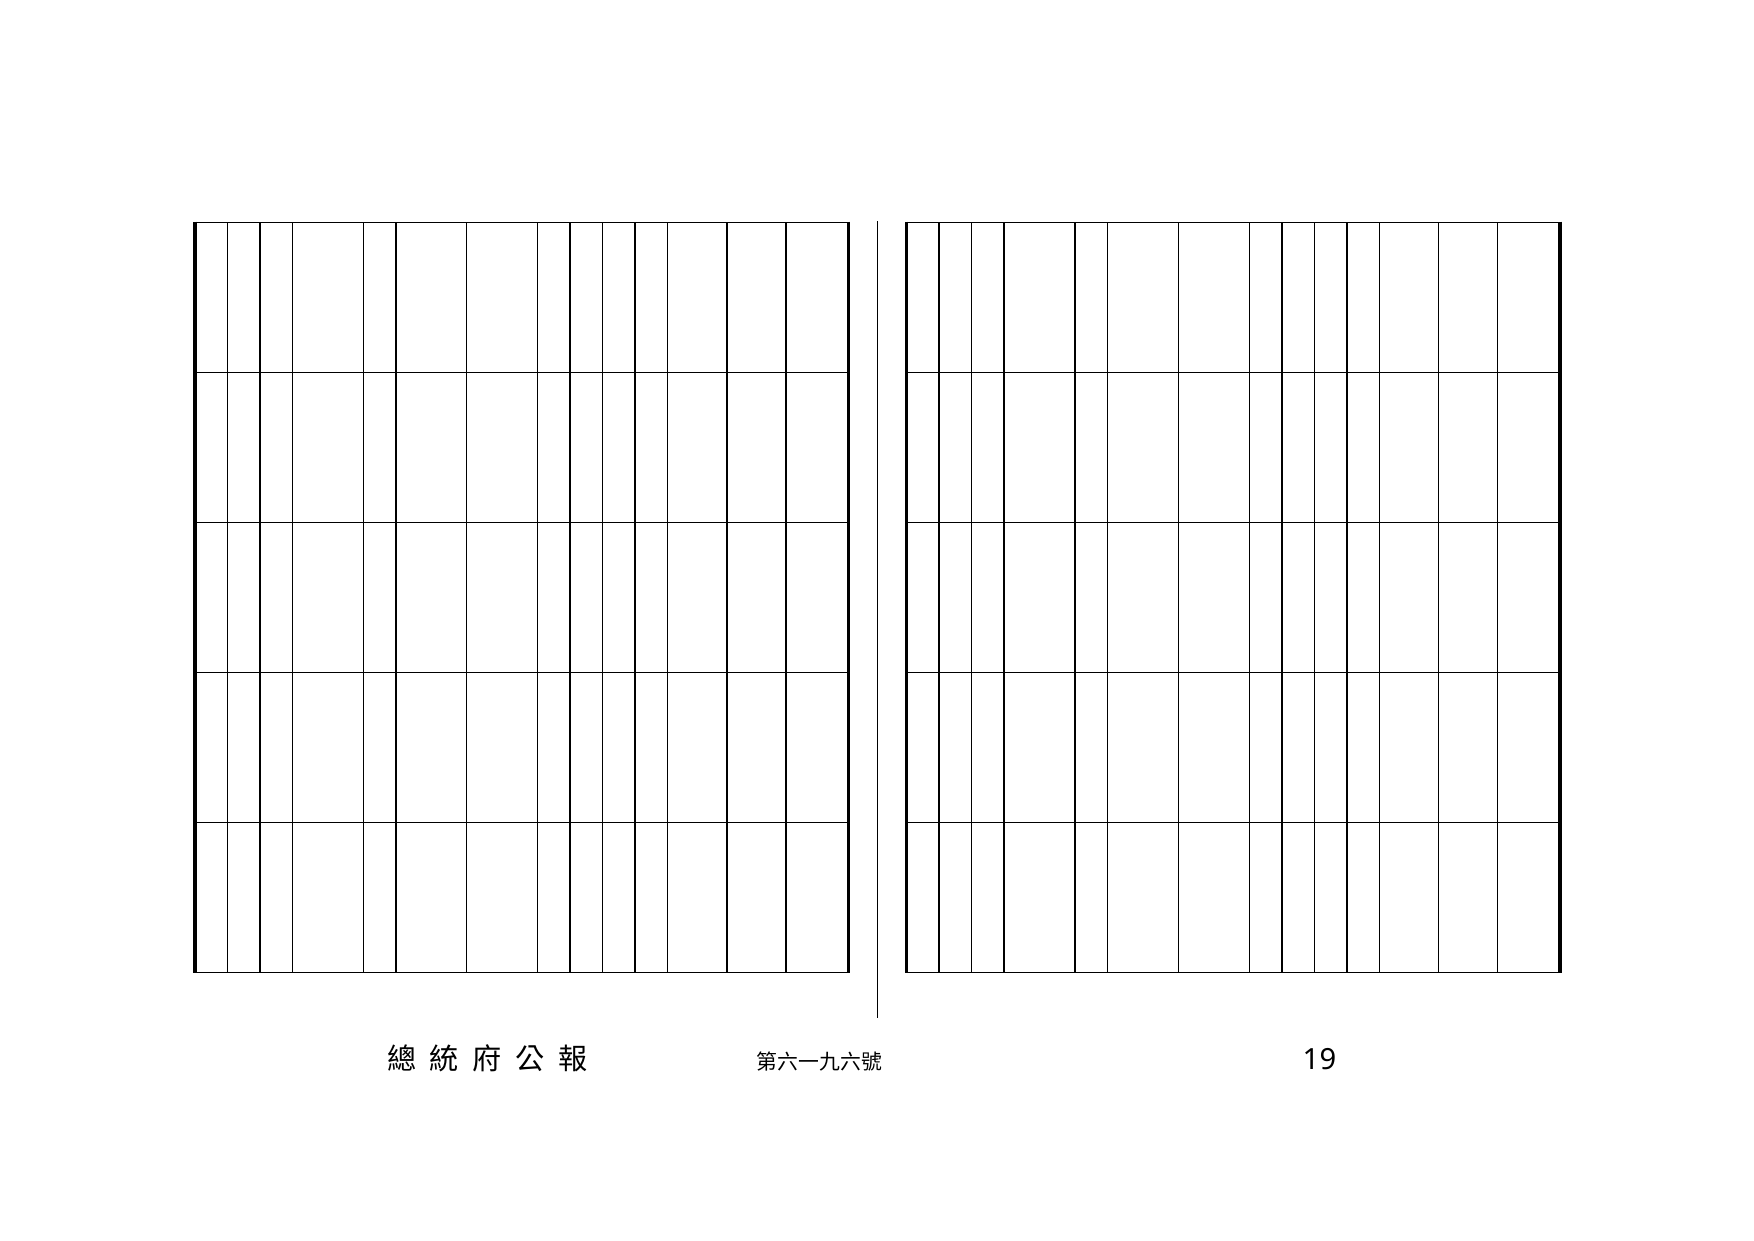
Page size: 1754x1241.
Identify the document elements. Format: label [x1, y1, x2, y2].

table_cell [490, 523, 514, 672]
table_cell [490, 373, 514, 522]
table_cell [787, 373, 816, 522]
table_cell [1028, 673, 1051, 822]
table_cell [1380, 673, 1409, 822]
table_cell [364, 673, 395, 822]
table_cell [1202, 223, 1226, 372]
table_cell [1179, 823, 1202, 972]
table_cell [1380, 823, 1409, 972]
table_cell [1468, 673, 1497, 822]
table_cell [787, 823, 816, 972]
table_cell [538, 673, 569, 822]
table_cell [397, 223, 419, 372]
table_cell [443, 373, 466, 522]
table_cell [228, 223, 259, 372]
table_cell [1315, 823, 1346, 972]
table_cell [293, 373, 316, 522]
table_cell [1005, 373, 1028, 522]
table_cell [1155, 373, 1178, 522]
table_cell [1202, 823, 1226, 972]
table_cell [261, 223, 292, 372]
table_cell [816, 673, 847, 822]
table_cell [697, 823, 726, 972]
table_cell [1348, 223, 1379, 372]
table_cell [1498, 823, 1527, 972]
table_cell [419, 523, 443, 672]
table_cell [443, 523, 466, 672]
table_cell [1005, 223, 1028, 372]
table_cell [538, 373, 569, 522]
table_cell [668, 823, 697, 972]
table_cell [1155, 673, 1178, 822]
table_cell [316, 823, 339, 972]
table_cell [1283, 373, 1314, 522]
table_cell [697, 373, 726, 522]
table_cell [1131, 673, 1155, 822]
table_cell [197, 523, 227, 672]
table_cell [603, 673, 634, 822]
table_cell [293, 223, 316, 372]
table_cell [668, 523, 697, 672]
table_cell [668, 673, 697, 822]
table_cell [1028, 223, 1051, 372]
table_cell [340, 523, 363, 672]
table_cell [316, 373, 339, 522]
table_cell [1005, 823, 1028, 972]
table_cell [668, 223, 697, 372]
table_cell [1439, 373, 1468, 522]
table_cell [467, 373, 490, 522]
table_cell [1076, 223, 1107, 372]
table_cell [816, 823, 847, 972]
table_cell [1051, 373, 1074, 522]
table_cell [397, 373, 419, 522]
table_cell [1076, 373, 1107, 522]
table_cell [1226, 523, 1249, 672]
table_cell [419, 223, 443, 372]
table_cell [1250, 823, 1281, 972]
table_cell [1051, 223, 1074, 372]
table_cell [1051, 673, 1074, 822]
table_cell [1527, 373, 1558, 522]
table_cell [1409, 523, 1438, 672]
table_cell [1250, 523, 1281, 672]
table_cell [419, 823, 443, 972]
table_cell [1348, 823, 1379, 972]
table_cell [972, 823, 1003, 972]
table_cell [908, 373, 938, 522]
table_cell [197, 373, 227, 522]
table_cell [397, 523, 419, 672]
table_cell [1131, 223, 1155, 372]
table_cell [514, 673, 537, 822]
table_cell [787, 523, 816, 672]
table_cell [1283, 523, 1314, 672]
table_cell [484, 823, 502, 972]
table_cell [787, 673, 816, 822]
table_cell [293, 523, 316, 672]
table_cell [1108, 223, 1131, 372]
table_cell [816, 373, 847, 522]
table_cell [1468, 373, 1497, 522]
table_cell [1131, 373, 1155, 522]
table_cell [261, 823, 292, 972]
table_cell [697, 223, 726, 372]
table_cell [1051, 523, 1074, 672]
table_cell [1527, 523, 1558, 672]
table_cell [1439, 523, 1468, 672]
table_cell [490, 673, 514, 822]
table_cell [908, 223, 938, 372]
table_cell [1005, 673, 1028, 822]
table_cell [364, 523, 395, 672]
table_cell [228, 823, 259, 972]
table_cell [1226, 823, 1249, 972]
table_cell [728, 673, 756, 822]
table_cell [1202, 673, 1226, 822]
table_cell [571, 223, 602, 372]
table_cell [972, 223, 1003, 372]
table_cell [538, 523, 569, 672]
table_cell [571, 373, 602, 522]
table_cell [697, 523, 726, 672]
table_cell [1315, 373, 1346, 522]
table_cell [1380, 223, 1409, 372]
table_cell [940, 223, 971, 372]
table_cell [1283, 673, 1314, 822]
table_cell [756, 223, 785, 372]
table_cell [1283, 823, 1314, 972]
table_cell [571, 673, 602, 822]
table_cell [972, 673, 1003, 822]
table_cell [603, 373, 634, 522]
table_cell [1409, 223, 1438, 372]
table_cell [228, 673, 259, 822]
table_cell [972, 373, 1003, 522]
table_cell [1051, 823, 1074, 972]
table_cell [228, 373, 259, 522]
table_cell [972, 523, 1003, 672]
table_cell [1498, 523, 1527, 672]
table_cell [419, 673, 443, 822]
table_cell [1348, 523, 1379, 672]
table_cell [1226, 673, 1249, 822]
table_cell [728, 373, 756, 522]
table_cell [1527, 673, 1558, 822]
table_cell [467, 673, 490, 822]
table_cell [397, 673, 419, 822]
table_cell [1468, 823, 1497, 972]
table_cell [816, 523, 847, 672]
table_cell [1155, 523, 1178, 672]
table_cell [1202, 373, 1226, 522]
table_cell [316, 523, 339, 672]
table_cell [514, 523, 537, 672]
table_cell [1468, 223, 1497, 372]
table_cell [603, 823, 634, 972]
table_cell [636, 523, 667, 672]
table_cell [571, 823, 602, 972]
table_cell [1179, 223, 1202, 372]
table_cell [1315, 223, 1346, 372]
table_cell [1202, 523, 1226, 672]
table_cell [1468, 523, 1497, 672]
table_cell [756, 523, 785, 672]
table_cell [603, 223, 634, 372]
table_cell [1226, 373, 1249, 522]
table_cell [1439, 223, 1468, 372]
table_cell [1439, 673, 1468, 822]
table_cell [1076, 673, 1107, 822]
table_cell [397, 823, 419, 972]
table_cell [1028, 523, 1051, 672]
table_cell [636, 223, 667, 372]
table_cell [514, 373, 537, 522]
table_cell [1409, 823, 1438, 972]
table_cell [756, 373, 785, 522]
table_cell [502, 823, 520, 972]
table_cell [1226, 223, 1249, 372]
table_cell [261, 673, 292, 822]
table_cell [1498, 673, 1527, 822]
table_cell [364, 373, 395, 522]
table_cell [443, 823, 466, 972]
table_cell [908, 673, 938, 822]
table_cell [1131, 523, 1155, 672]
table_cell [1028, 373, 1051, 522]
table_cell [261, 373, 292, 522]
table_cell [1380, 523, 1409, 672]
table_cell [538, 223, 569, 372]
table_cell [636, 373, 667, 522]
table_cell [340, 823, 363, 972]
table_cell [1409, 673, 1438, 822]
table_cell [1498, 373, 1527, 522]
table_cell [756, 823, 785, 972]
table_cell [419, 373, 443, 522]
table_cell [1498, 223, 1527, 372]
table_cell [340, 223, 363, 372]
table_cell [1155, 823, 1178, 972]
table_cell [571, 523, 602, 672]
table_cell [1076, 823, 1107, 972]
table_cell [520, 823, 537, 972]
table_cell [228, 523, 259, 672]
table_cell [940, 523, 971, 672]
table_cell [697, 673, 726, 822]
table_cell [728, 823, 756, 972]
table_cell [293, 823, 316, 972]
table_cell [443, 673, 466, 822]
table_cell [1028, 823, 1051, 972]
table_cell [1108, 373, 1131, 522]
table_cell [197, 823, 227, 972]
table_cell [340, 673, 363, 822]
table_cell [514, 223, 537, 372]
table_cell [316, 223, 339, 372]
table_cell [1380, 373, 1409, 522]
table_cell [940, 373, 971, 522]
table_cell [1315, 523, 1346, 672]
table_cell [603, 523, 634, 672]
table_cell [538, 823, 569, 972]
table_cell [1179, 523, 1202, 672]
table_cell [316, 673, 339, 822]
table_cell [467, 823, 484, 972]
table_cell [668, 373, 697, 522]
table_cell [636, 823, 667, 972]
table_cell [728, 223, 756, 372]
table_cell [1108, 673, 1131, 822]
table_cell [1527, 223, 1558, 372]
table_cell [816, 223, 847, 372]
table_cell [940, 673, 971, 822]
table_cell [1250, 673, 1281, 822]
table_cell [1348, 673, 1379, 822]
table_cell [1348, 373, 1379, 522]
table_cell [467, 223, 490, 372]
table_cell [1076, 523, 1107, 672]
table_cell [443, 223, 466, 372]
table_cell [293, 673, 316, 822]
table_cell [1250, 223, 1281, 372]
table_cell [940, 823, 971, 972]
table_cell [1283, 223, 1314, 372]
table_cell [1315, 673, 1346, 822]
table_cell [1131, 823, 1155, 972]
table_cell [1155, 223, 1178, 372]
table_cell [1527, 823, 1558, 972]
table_cell [728, 523, 756, 672]
table_cell [340, 373, 363, 522]
table_cell [787, 223, 816, 372]
table_cell [364, 223, 395, 372]
table_cell [1108, 523, 1131, 672]
table_cell [908, 523, 938, 672]
table_cell [908, 823, 938, 972]
table_cell [1250, 373, 1281, 522]
table_cell [197, 223, 227, 372]
table_cell [1179, 373, 1202, 522]
table_cell [636, 673, 667, 822]
table_cell [756, 673, 785, 822]
table_cell [364, 823, 395, 972]
table_cell [261, 523, 292, 672]
table_cell [1179, 673, 1202, 822]
table_cell [1005, 523, 1028, 672]
table_cell [467, 523, 490, 672]
table_cell [1409, 373, 1438, 522]
table_cell [1108, 823, 1131, 972]
table_cell [1439, 823, 1468, 972]
table_cell [197, 673, 227, 822]
table_cell [490, 223, 514, 372]
